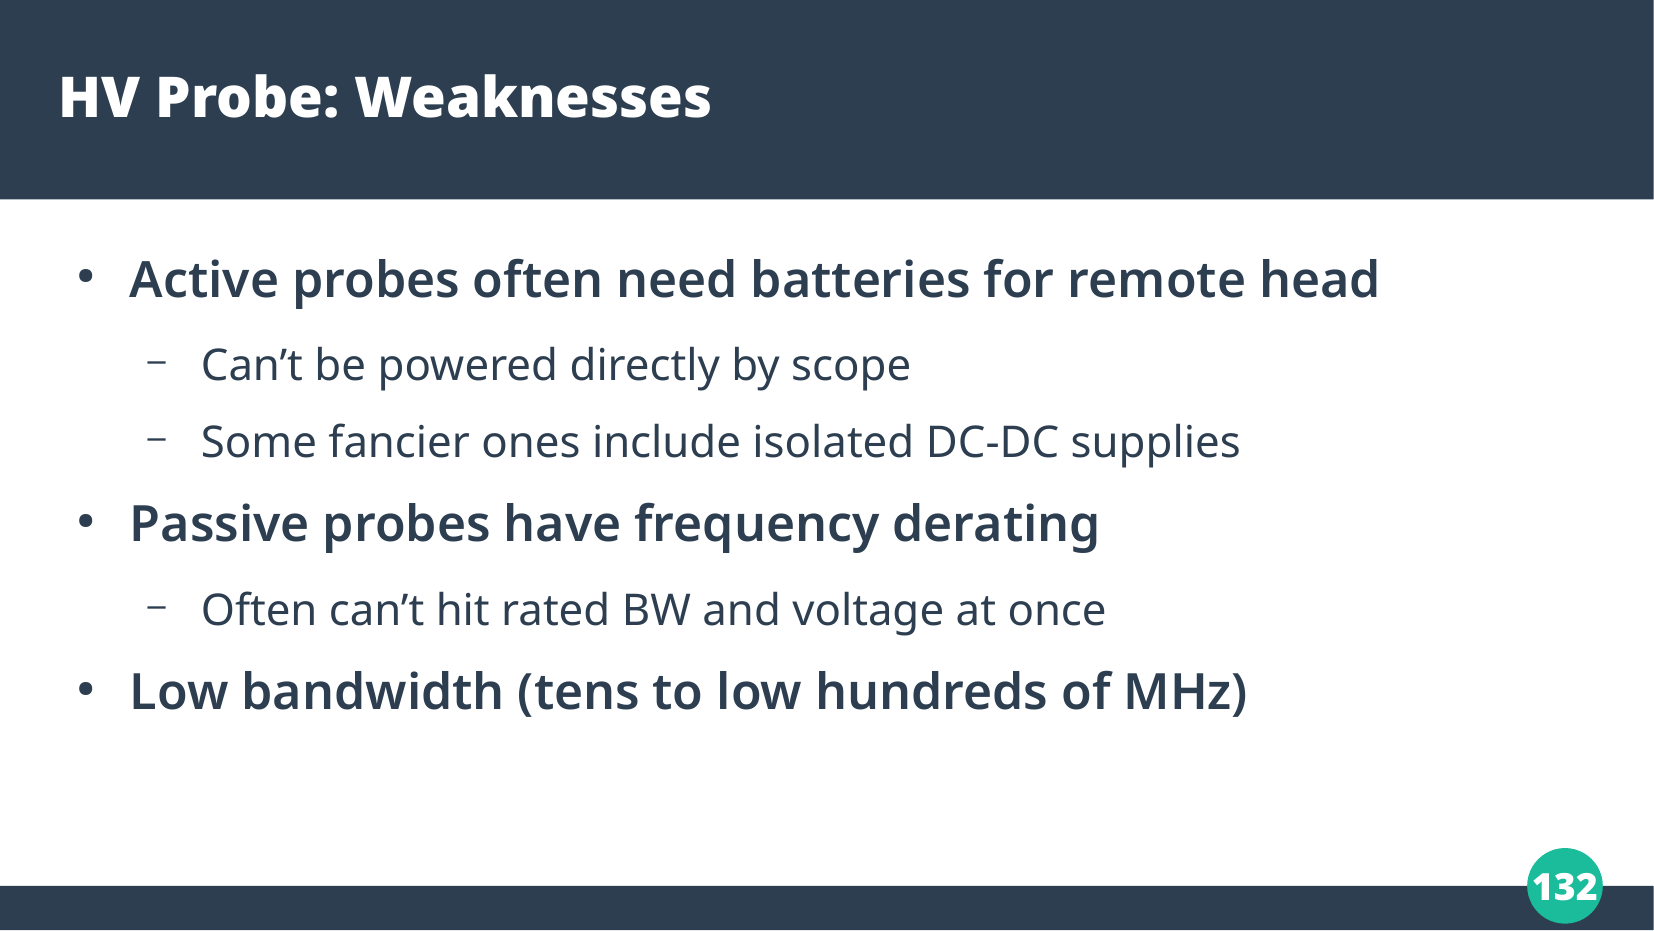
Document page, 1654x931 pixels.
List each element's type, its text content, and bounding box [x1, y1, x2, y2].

title HV Probe: Weaknesses [59, 37, 1595, 155]
list Active probes often need batteries for remote head Can’t be powered directly by scope Some fancier ones include isolated DC-DC supplies Passive probes have frequency derating Often can’t hit rated BW and voltage at once Low bandwidth (tens to low hundreds of MHz) [59, 243, 1595, 864]
